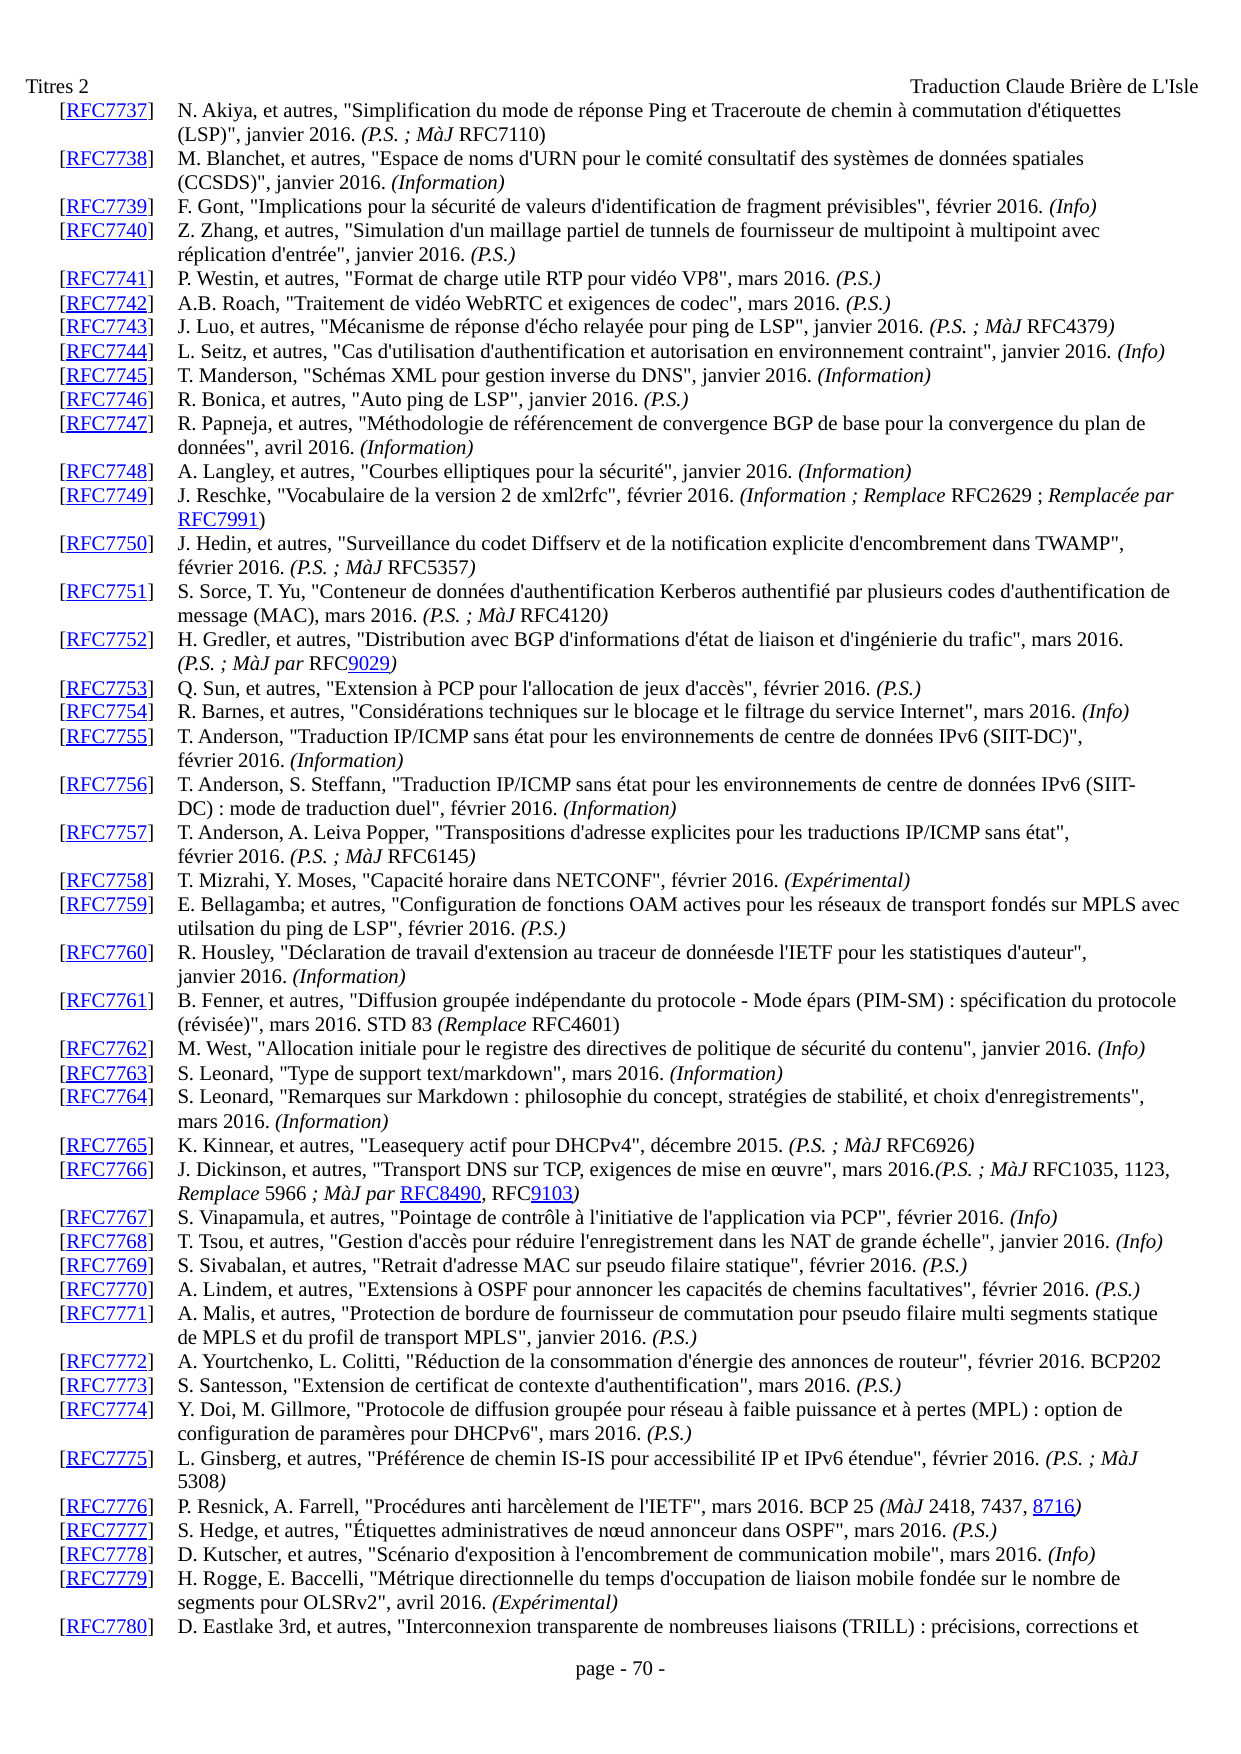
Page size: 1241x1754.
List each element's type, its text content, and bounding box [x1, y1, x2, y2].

text [RFC7760] R. Housley, "Déclaration de travail d'extension au traceur de donnéesde l'IETF pour les statistiques d'auteur", janvier 2016. (Information) [59, 940, 1181, 988]
text [RFC7766] J. Dickinson, et autres, "Transport DNS sur TCP, exigences de mise en œuvre", mars 2016.(P.S. ; MàJ RFC1035, 1123, Remplace 5966 ; MàJ par RFC8490, RFC9103) [59, 1157, 1181, 1205]
text [RFC7738] M. Blanchet, et autres, "Espace de noms d'URN pour le comité consultatif des systèmes de données spatiales (CCSDS)", janvier 2016. (Information) [59, 146, 1181, 194]
text [RFC7744] L. Seitz, et autres, "Cas d'utilisation d'authentification et autorisation en environnement contraint", janvier 2016. (Info) [59, 338, 1181, 363]
text [RFC7772] A. Yourtchenko, L. Colitti, "Réduction de la consommation d'énergie des annonces de routeur", février 2016. BCP202 [59, 1349, 1181, 1373]
text [RFC7759] E. Bellagamba; et autres, "Configuration de fonctions OAM actives pour les réseaux de transport fondés sur MPLS avec utilsation du ping de LSP", février 2016. (P.S.) [59, 892, 1181, 940]
text [RFC7748] A. Langley, et autres, "Courbes elliptiques pour la sécurité", janvier 2016. (Information) [59, 459, 1181, 483]
text [RFC7758] T. Mizrahi, Y. Moses, "Capacité horaire dans NETCONF", février 2016. (Expérimental) [59, 868, 1181, 892]
text [RFC7780] D. Eastlake 3rd, et autres, "Interconnexion transparente de nombreuses liaisons (TRILL) : précisions, corrections et [59, 1614, 1181, 1638]
text [RFC7756] T. Anderson, S. Steffann, "Traduction IP/ICMP sans état pour les environnements de centre de données IPv6 (SIIT-DC) : mode de traduction duel", février 2016. (Information) [59, 772, 1181, 820]
text [RFC7739] F. Gont, "Implications pour la sécurité de valeurs d'identification de fragment prévisibles", février 2016. (Info) [59, 194, 1181, 218]
text [RFC7768] T. Tsou, et autres, "Gestion d'accès pour réduire l'enregistrement dans les NAT de grande échelle", janvier 2016. (Info) [59, 1229, 1181, 1253]
text [RFC7769] S. Sivabalan, et autres, "Retrait d'adresse MAC sur pseudo filaire statique", février 2016. (P.S.) [59, 1253, 1181, 1277]
text [RFC7751] S. Sorce, T. Yu, "Conteneur de données d'authentification Kerberos authentifié par plusieurs codes d'authentification de message (MAC), mars 2016. (P.S. ; MàJ RFC4120) [59, 579, 1181, 627]
text [RFC7753] Q. Sun, et autres, "Extension à PCP pour l'allocation de jeux d'accès", février 2016. (P.S.) [59, 675, 1181, 699]
text [RFC7743] J. Luo, et autres, "Mécanisme de réponse d'écho relayée pour ping de LSP", janvier 2016. (P.S. ; MàJ RFC4379) [59, 314, 1181, 338]
text [RFC7746] R. Bonica, et autres, "Auto ping de LSP", janvier 2016. (P.S.) [59, 387, 1181, 411]
text [RFC7750] J. Hedin, et autres, "Surveillance du codet Diffserv et de la notification explicite d'encombrement dans TWAMP", février 2016. (P.S. ; MàJ RFC5357) [59, 531, 1181, 579]
text [RFC7742] A.B. Roach, "Traitement de vidéo WebRTC et exigences de codec", mars 2016. (P.S.) [59, 290, 1181, 314]
text [RFC7774] Y. Doi, M. Gillmore, "Protocole de diffusion groupée pour réseau à faible puissance et à pertes (MPL) : option de configuration de paramères pour DHCPv6", mars 2016. (P.S.) [59, 1397, 1181, 1445]
text [RFC7762] M. West, "Allocation initiale pour le registre des directives de politique de sécurité du contenu", janvier 2016. (Info) [59, 1036, 1181, 1060]
text [RFC7767] S. Vinapamula, et autres, "Pointage de contrôle à l'initiative de l'application via PCP", février 2016. (Info) [59, 1205, 1181, 1229]
text [RFC7776] P. Resnick, A. Farrell, "Procédures anti harcèlement de l'IETF", mars 2016. BCP 25 (MàJ 2418, 7437, 8716) [59, 1493, 1181, 1518]
text [RFC7761] B. Fenner, et autres, "Diffusion groupée indépendante du protocole - Mode épars (PIM-SM) : spécification du protocole (révisée)", mars 2016. STD 83 (Remplace RFC4601) [59, 988, 1181, 1036]
text [RFC7771] A. Malis, et autres, "Protection de bordure de fournisseur de commutation pour pseudo filaire multi segments statique de MPLS et du profil de transport MPLS", janvier 2016. (P.S.) [59, 1301, 1181, 1349]
text [RFC7749] J. Reschke, "Vocabulaire de la version 2 de xml2rfc", février 2016. (Information ; Remplace RFC2629 ; Remplacée par RFC7991) [59, 483, 1181, 531]
text [RFC7752] H. Gredler, et autres, "Distribution avec BGP d'informations d'état de liaison et d'ingénierie du trafic", mars 2016. (P.S. ; MàJ par RFC9029) [59, 627, 1181, 675]
text [RFC7755] T. Anderson, "Traduction IP/ICMP sans état pour les environnements de centre de données IPv6 (SIIT-DC)", février 2016. (Information) [59, 723, 1181, 772]
text [RFC7778] D. Kutscher, et autres, "Scénario d'exposition à l'encombrement de communication mobile", mars 2016. (Info) [59, 1542, 1181, 1566]
text [RFC7777] S. Hedge, et autres, "Étiquettes administratives de nœud annonceur dans OSPF", mars 2016. (P.S.) [59, 1518, 1181, 1542]
text [RFC7773] S. Santesson, "Extension de certificat de contexte d'authentification", mars 2016. (P.S.) [59, 1373, 1181, 1397]
text [RFC7764] S. Leonard, "Remarques sur Markdown : philosophie du concept, stratégies de stabilité, et choix d'enregistrements", mars 2016. (Information) [59, 1084, 1181, 1133]
text [RFC7757] T. Anderson, A. Leiva Popper, "Transpositions d'adresse explicites pour les traductions IP/ICMP sans état", février 2016. (P.S. ; MàJ RFC6145) [59, 820, 1181, 868]
text [RFC7740] Z. Zhang, et autres, "Simulation d'un maillage partiel de tunnels de fournisseur de multipoint à multipoint avec réplication d'entrée", janvier 2016. (P.S.) [59, 218, 1181, 266]
text [RFC7745] T. Manderson, "Schémas XML pour gestion inverse du DNS", janvier 2016. (Information) [59, 363, 1181, 387]
text [RFC7747] R. Papneja, et autres, "Méthodologie de référencement de convergence BGP de base pour la convergence du plan de données", avril 2016. (Information) [59, 411, 1181, 459]
text [RFC7765] K. Kinnear, et autres, "Leasequery actif pour DHCPv4", décembre 2015. (P.S. ; MàJ RFC6926) [59, 1133, 1181, 1157]
text [RFC7763] S. Leonard, "Type de support text/markdown", mars 2016. (Information) [59, 1060, 1181, 1084]
text [RFC7737] N. Akiya, et autres, "Simplification du mode de réponse Ping et Traceroute de chemin à commutation d'étiquettes (LSP)", janvier 2016. (P.S. ; MàJ RFC7110) [59, 98, 1181, 146]
text [RFC7741] P. Westin, et autres, "Format de charge utile RTP pour vidéo VP8", mars 2016. (P.S.) [59, 266, 1181, 290]
text [RFC7779] H. Rogge, E. Baccelli, "Métrique directionnelle du temps d'occupation de liaison mobile fondée sur le nombre de segments pour OLSRv2", avril 2016. (Expérimental) [59, 1566, 1181, 1614]
text [RFC7775] L. Ginsberg, et autres, "Préférence de chemin IS-IS pour accessibilité IP et IPv6 étendue", février 2016. (P.S. ; MàJ 5308) [59, 1445, 1181, 1493]
text [RFC7770] A. Lindem, et autres, "Extensions à OSPF pour annoncer les capacités de chemins facultatives", février 2016. (P.S.) [59, 1277, 1181, 1301]
text [RFC7754] R. Barnes, et autres, "Considérations techniques sur le blocage et le filtrage du service Internet", mars 2016. (Info) [59, 699, 1181, 723]
